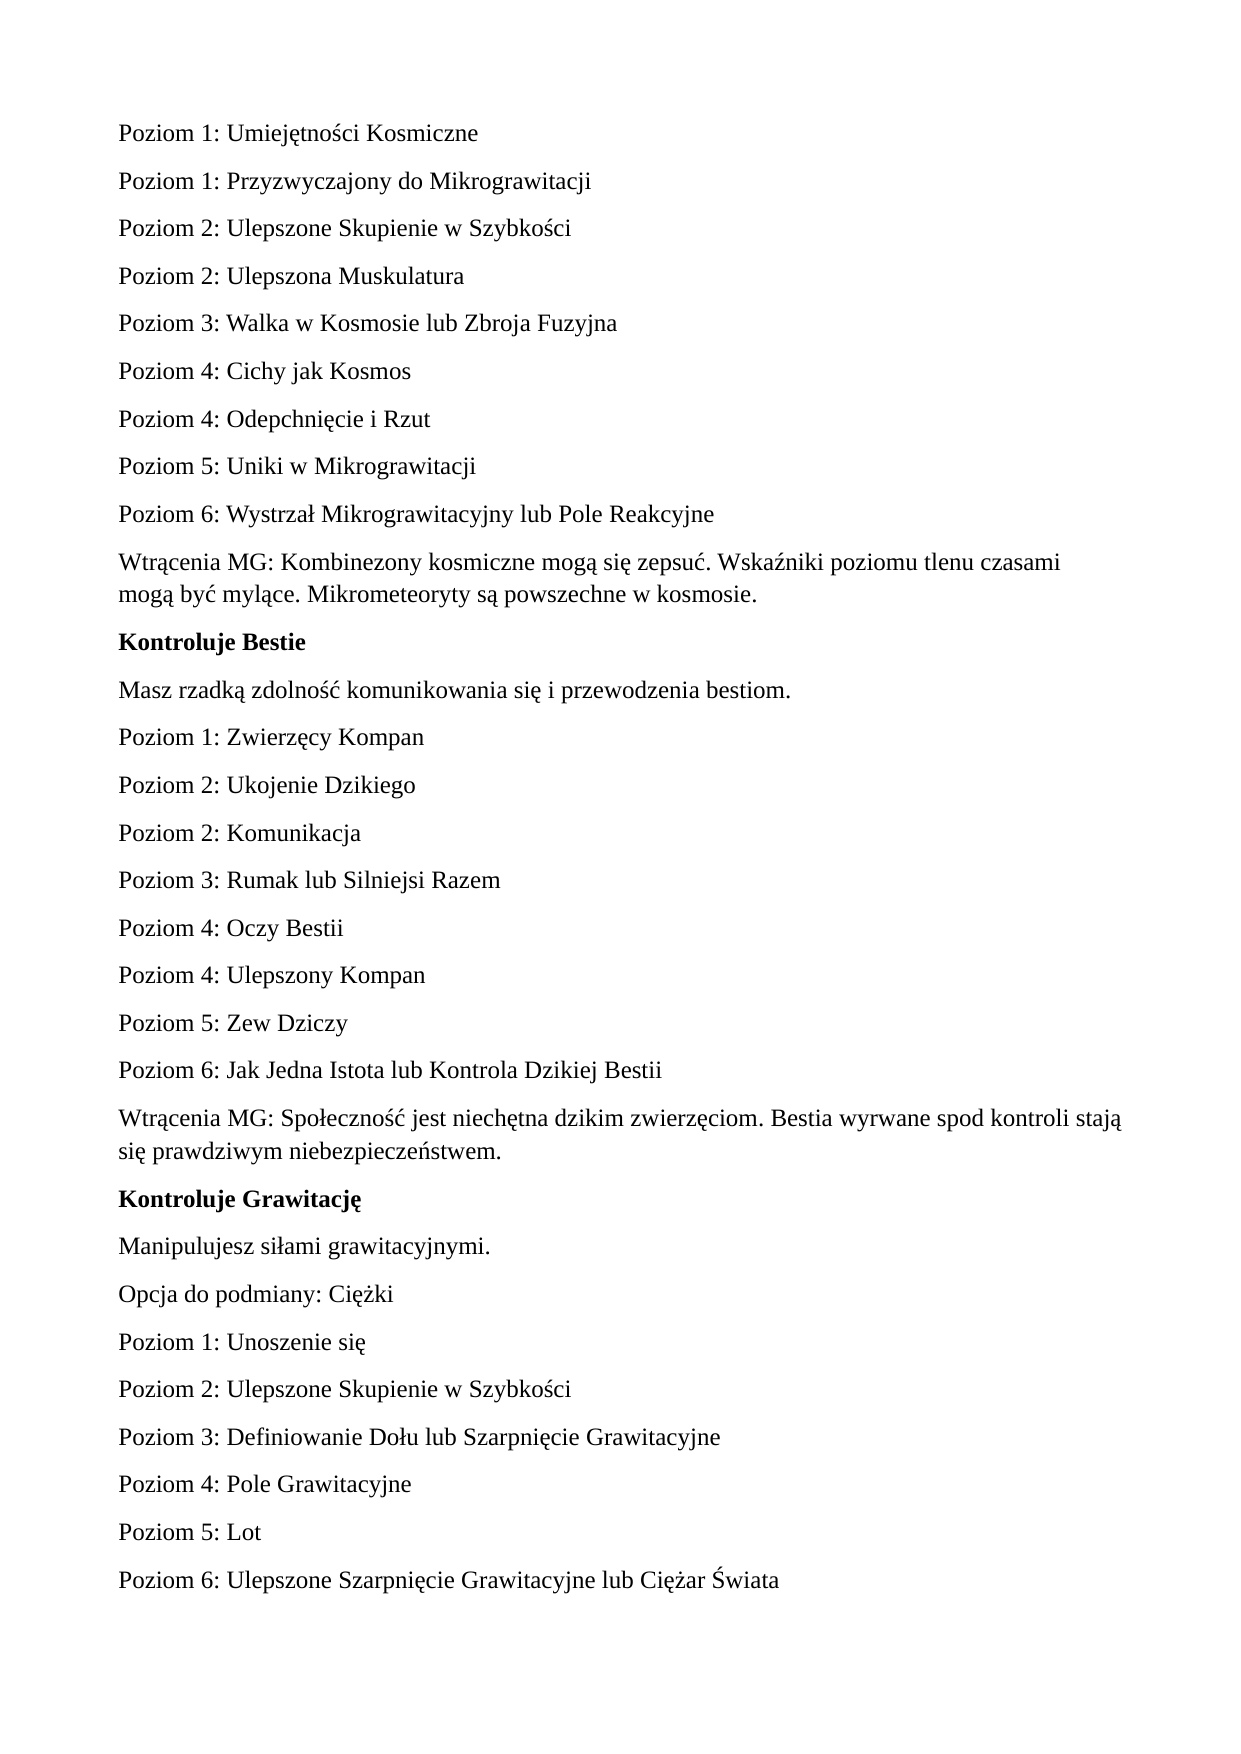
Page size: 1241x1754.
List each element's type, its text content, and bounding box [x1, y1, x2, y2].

text Poziom 2: Ulepszone Skupienie w Szybkości [118, 1374, 1122, 1403]
text Masz rzadką zdolność komunikowania się i przewodzenia bestiom. [118, 675, 1122, 703]
text Poziom 6: Jak Jedna Istota lub Kontrola Dzikiej Bestii [118, 1056, 1122, 1084]
text Poziom 6: Wystrzał Mikrograwitacyjny lub Pole Reakcyjne [118, 499, 1122, 528]
text Poziom 6: Ulepszone Szarpnięcie Grawitacyjne lub Ciężar Świata [118, 1565, 1122, 1593]
text Poziom 2: Ukojenie Dzikiego [118, 770, 1122, 799]
text Poziom 5: Zew Dziczy [118, 1008, 1122, 1037]
text Poziom 4: Oczy Bestii [118, 913, 1122, 942]
text Poziom 1: Zwierzęcy Kompan [118, 722, 1122, 751]
text Kontroluje Bestie [118, 627, 1122, 656]
text Opcja do podmiany: Ciężki [118, 1279, 1122, 1308]
text Poziom 4: Odepchnięcie i Rzut [118, 404, 1122, 432]
text Manipulujesz siłami grawitacyjnymi. [118, 1231, 1122, 1260]
text Poziom 2: Ulepszone Skupienie w Szybkości [118, 213, 1122, 242]
text Poziom 4: Pole Grawitacyjne [118, 1469, 1122, 1498]
text Poziom 4: Ulepszony Kompan [118, 960, 1122, 989]
text Wtrącenia MG: Społeczność jest niechętna dzikim zwierzęciom. Bestia wyrwane spod kontroli stają się prawdziwym niebezpieczeństwem. [118, 1103, 1122, 1165]
text Poziom 2: Ulepszona Muskulatura [118, 261, 1122, 290]
text Poziom 5: Uniki w Mikrograwitacji [118, 451, 1122, 480]
text Poziom 5: Lot [118, 1517, 1122, 1546]
text Poziom 3: Rumak lub Silniejsi Razem [118, 865, 1122, 894]
text Poziom 1: Umiejętności Kosmiczne [118, 118, 1122, 147]
text Poziom 3: Walka w Kosmosie lub Zbroja Fuzyjna [118, 308, 1122, 337]
text Poziom 2: Komunikacja [118, 818, 1122, 846]
text Poziom 1: Unoszenie się [118, 1327, 1122, 1355]
text Poziom 4: Cichy jak Kosmos [118, 356, 1122, 385]
text Wtrącenia MG: Kombinezony kosmiczne mogą się zepsuć. Wskaźniki poziomu tlenu czasami mogą być mylące. Mikrometeoryty są powszechne w kosmosie. [118, 547, 1122, 608]
text Poziom 3: Definiowanie Dołu lub Szarpnięcie Grawitacyjne [118, 1422, 1122, 1451]
text Poziom 1: Przyzwyczajony do Mikrograwitacji [118, 166, 1122, 194]
text Kontroluje Grawitację [118, 1184, 1122, 1213]
